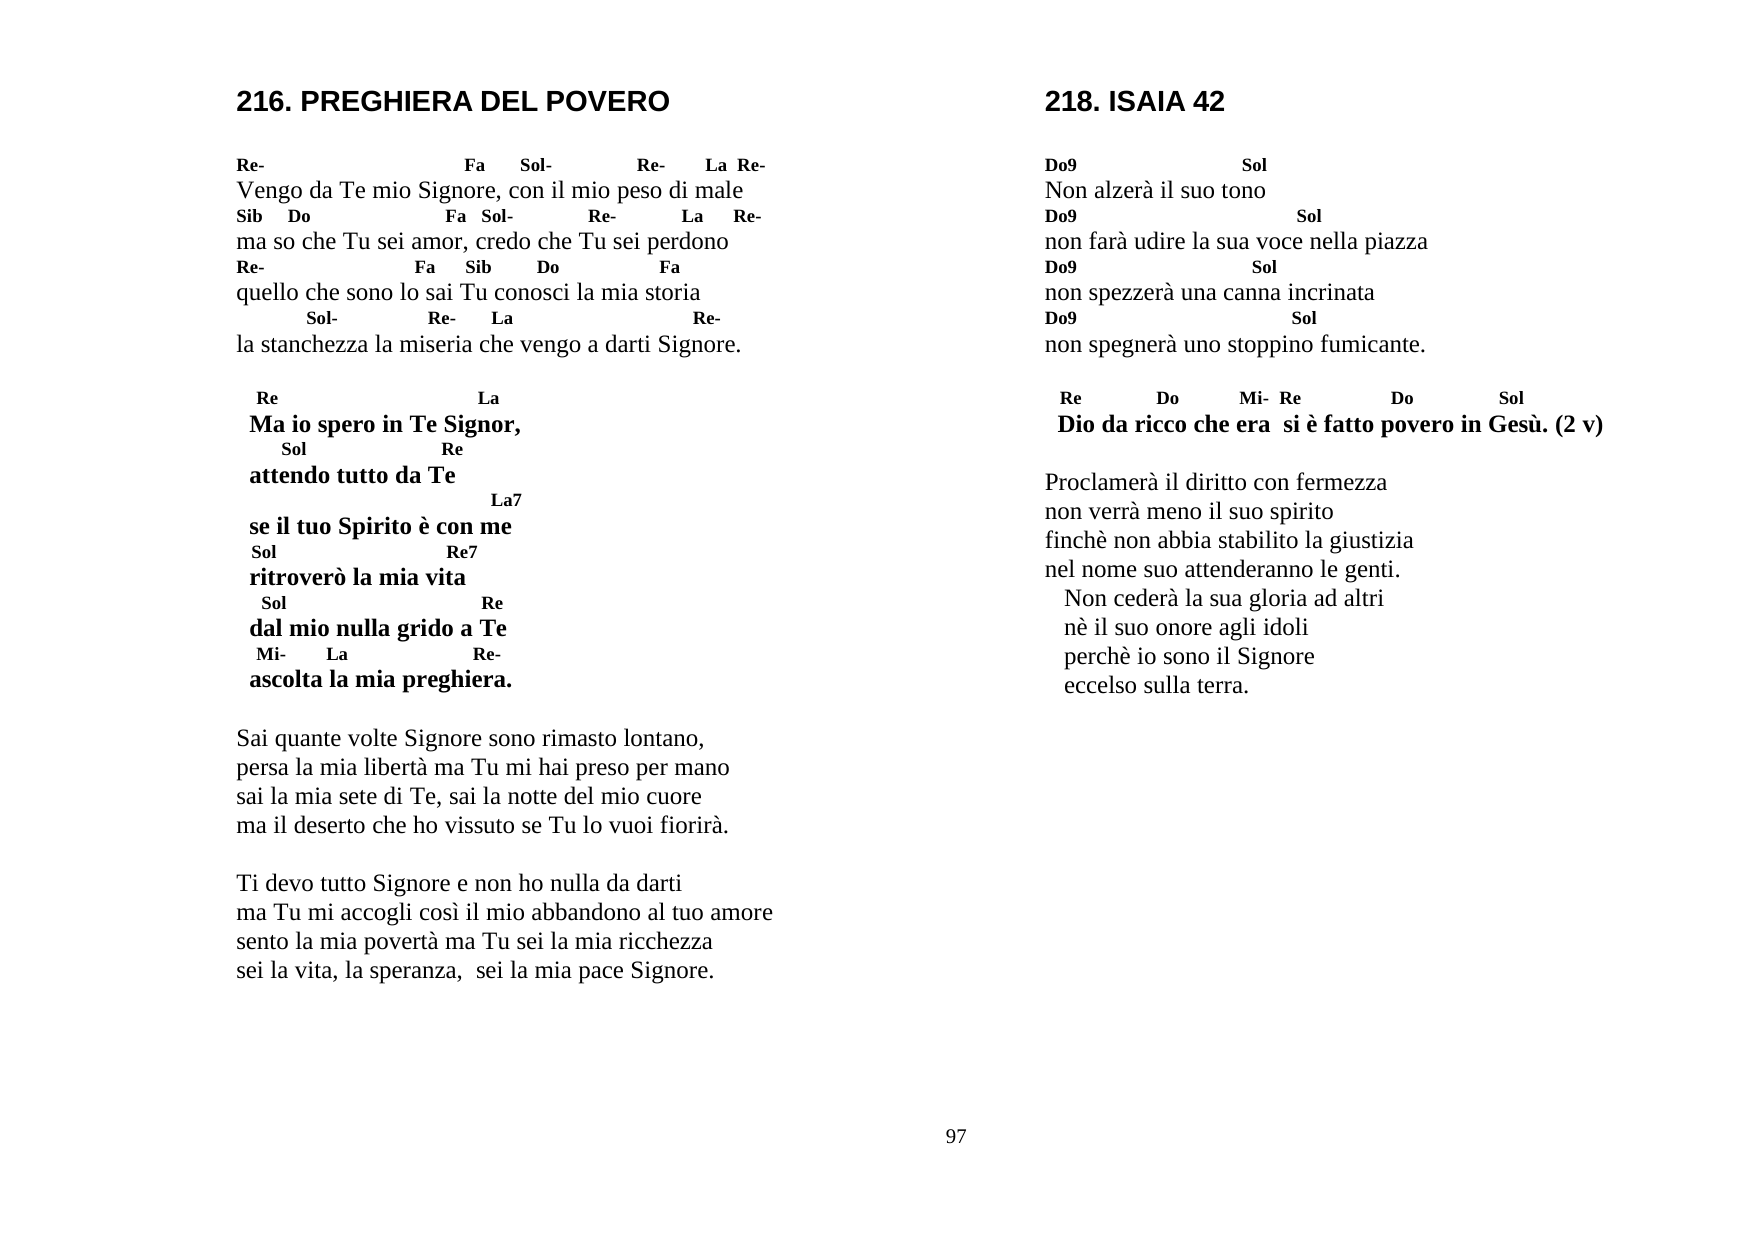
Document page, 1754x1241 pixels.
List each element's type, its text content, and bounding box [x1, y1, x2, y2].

text non verrà meno il suo spirito [1044, 496, 1676, 525]
text Do9 Sol [1044, 204, 1676, 226]
text non spegnerà uno stoppino fumicante. [1044, 328, 1676, 357]
text sei la vita, la speranza, sei la mia pace Signore. [236, 955, 867, 984]
subtitle 218. ISAIA 42 [1044, 84, 1676, 118]
text persa la mia libertà ma Tu mi hai preso per mano [236, 752, 867, 781]
text sento la mia povertà ma Tu sei la mia ricchezza [236, 926, 867, 955]
text Proclamerà il diritto con fermezza [1044, 467, 1676, 496]
text non spezzerà una canna incrinata [1044, 277, 1676, 306]
text Ma io spero in Te Signor, [236, 409, 867, 438]
text Non alzerà il suo tono [1044, 175, 1676, 204]
text Do9 Sol [1044, 255, 1676, 277]
text Do9 Sol [1044, 153, 1676, 175]
text Sib Do Fa Sol- Re- La Re- [236, 204, 867, 226]
text Dio da ricco che era si è fatto povero in Gesù. (2 v) [1044, 409, 1676, 438]
text Non cederà la sua gloria ad altri [1044, 583, 1676, 612]
text non farà udire la sua voce nella piazza [1044, 226, 1676, 255]
text Re La [236, 387, 867, 409]
text Sol- Re- La Re- [236, 306, 867, 328]
text Mi- La Re- [236, 642, 867, 664]
text Sol Re7 [236, 540, 867, 562]
text Sol Re [236, 591, 867, 613]
text quello che sono lo sai Tu conosci la mia storia [236, 277, 867, 306]
text Vengo da Te mio Signore, con il mio peso di male [236, 175, 867, 204]
text perchè io sono il Signore [1044, 641, 1676, 670]
text ma so che Tu sei amor, credo che Tu sei perdono [236, 226, 867, 255]
text Re Do Mi- Re Do Sol [1044, 387, 1676, 409]
text Re- Fa Sib Do Fa [236, 255, 867, 277]
text nè il suo onore agli idoli [1044, 612, 1676, 641]
text attendo tutto da Te [236, 460, 867, 489]
text Ti devo tutto Signore e non ho nulla da darti [236, 868, 867, 897]
text nel nome suo attenderanno le genti. [1044, 554, 1676, 583]
text ascolta la mia preghiera. [236, 664, 867, 693]
text ritroverò la mia vita [236, 562, 867, 591]
text finchè non abbia stabilito la giustizia [1044, 525, 1676, 554]
text ma Tu mi accogli così il mio abbandono al tuo amore [236, 897, 867, 926]
text eccelso sulla terra. [1044, 670, 1676, 699]
subtitle 216. PREGHIERA DEL POVERO [236, 84, 867, 118]
text Sol Re [236, 438, 867, 460]
text la stanchezza la miseria che vengo a darti Signore. [236, 328, 867, 357]
text dal mio nulla grido a Te [236, 613, 867, 642]
text ma il deserto che ho vissuto se Tu lo vuoi fiorirà. [236, 810, 867, 839]
text Re- Fa Sol- Re- La Re- [236, 153, 867, 175]
text La7 [236, 489, 867, 511]
text Do9 Sol [1044, 306, 1676, 328]
text se il tuo Spirito è con me [236, 511, 867, 540]
text Sai quante volte Signore sono rimasto lontano, [236, 722, 867, 752]
text sai la mia sete di Te, sai la notte del mio cuore [236, 781, 867, 810]
